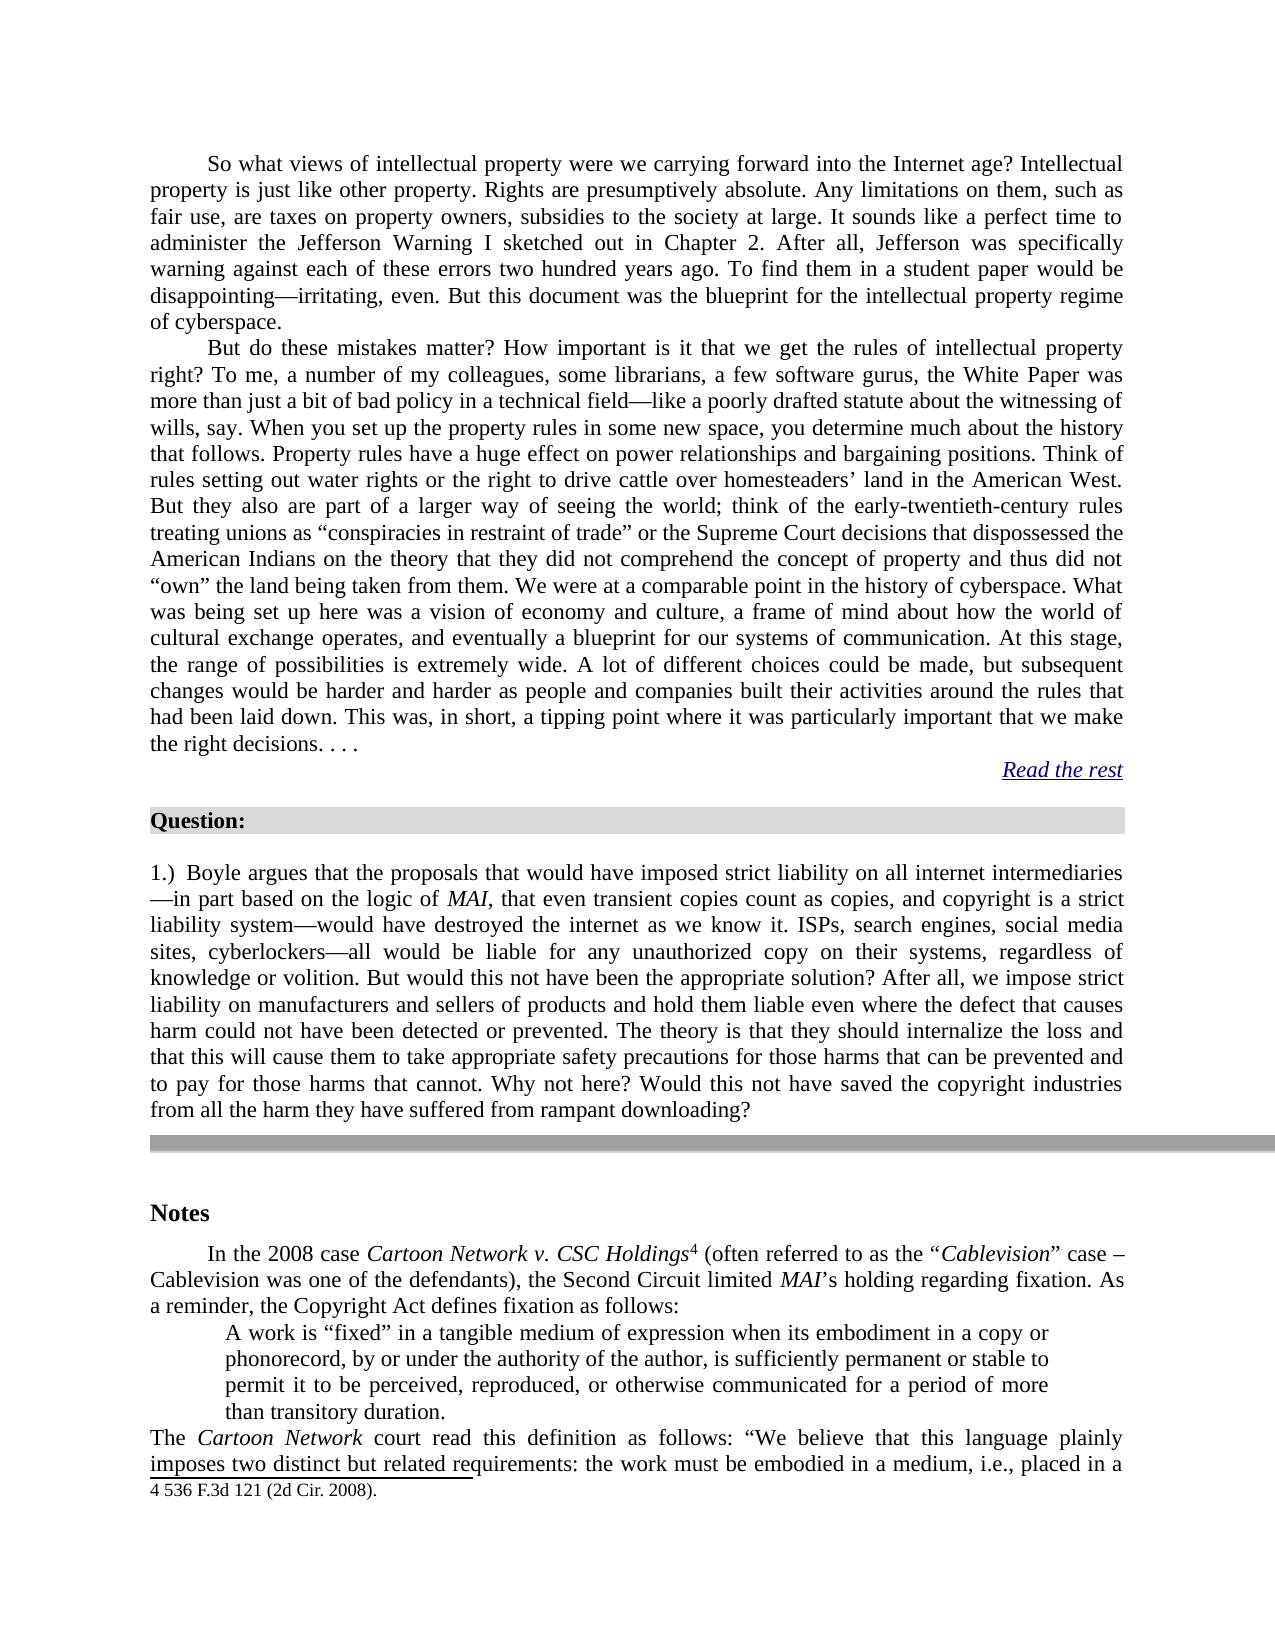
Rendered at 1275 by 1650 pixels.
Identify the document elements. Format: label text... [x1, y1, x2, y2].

text The Cartoon Network court read this definition as follows: “We believe that this language plainly imposes two distinct but related requirements: the work must be embodied in a medium, i.e., placed in a [150, 1424, 1125, 1477]
text 1.) Boyle argues that the proposals that would have imposed strict liability on all internet intermediaries—in part based on the logic of MAI, that even transient copies count as copies, and copyright is a strict liability system—would have destroyed the internet as we know it. ISPs, search engines, social media sites, cyberlockers—all would be liable for any unauthorized copy on their systems, regardless of knowledge or volition. But would this not have been the appropriate solution? After all, we impose strict liability on manufacturers and sellers of products and hold them liable even where the defect that causes harm could not have been detected or prevented. The theory is that they should internalize the loss and that this will cause them to take appropriate safety precautions for those harms that can be prevented and to pay for those harms that cannot. Why not here? Would this not have saved the copyright industries from all the harm they have suffered from rampant downloading? [150, 859, 1125, 1122]
text In the 2008 case Cartoon Network v. CSC Holdings (often referred to as the “Cablevision” case – Cablevision was one of the defendants), the Second Circuit limited MAI’s holding regarding fixation. As a reminder, the Copyright Act defines fixation as follows: [150, 1240, 1125, 1319]
text Read the rest [150, 756, 1125, 782]
text A work is “fixed” in a tangible medium of expression when its embodiment in a copy or phonorecord, by or under the authority of the author, is sufficiently permanent or stable to permit it to be perceived, reproduced, or otherwise communicated for a period of more than transitory duration. [225, 1319, 1050, 1424]
text So what views of intellectual property were we carrying forward into the Internet age? Intellectual property is just like other property. Rights are presumptively absolute. Any limitations on them, such as fair use, are taxes on property owners, subsidies to the society at large. It sounds like a perfect time to administer the Jefferson Warning I sketched out in Chapter 2. After all, Jefferson was specifically warning against each of these errors two hundred years ago. To find them in a student paper would be disappointing—irritating, even. But this document was the blueprint for the intellectual property regime of cyberspace. [150, 150, 1125, 334]
text Notes [150, 1198, 1125, 1227]
text Question: [150, 807, 1125, 834]
text 536 F.3d 121 (2d Cir. 2008). [150, 1478, 1125, 1500]
text But do these mistakes matter? How important is it that we get the rules of intellectual property right? To me, a number of my colleagues, some librarians, a few software gurus, the White Paper was more than just a bit of bad policy in a technical field—like a poorly drafted statute about the witnessing of wills, say. When you set up the property rules in some new space, you determine much about the history that follows. Property rules have a huge effect on power relationships and bargaining positions. Think of rules setting out water rights or the right to drive cattle over homesteaders’ land in the American West. But they also are part of a larger way of seeing the world; think of the early-twentieth-century rules treating unions as “conspiracies in restraint of trade” or the Supreme Court decisions that dispossessed the American Indians on the theory that they did not comprehend the concept of property and thus did not “own” the land being taken from them. We were at a comparable point in the history of cyberspace. What was being set up here was a vision of economy and culture, a frame of mind about how the world of cultural exchange operates, and eventually a blueprint for our systems of communication. At this stage, the range of possibilities is extremely wide. A lot of different choices could be made, but subsequent changes would be harder and harder as people and companies built their activities around the rules that had been laid down. This was, in short, a tipping point where it was particularly important that we make the right decisions. . . . [150, 334, 1125, 756]
